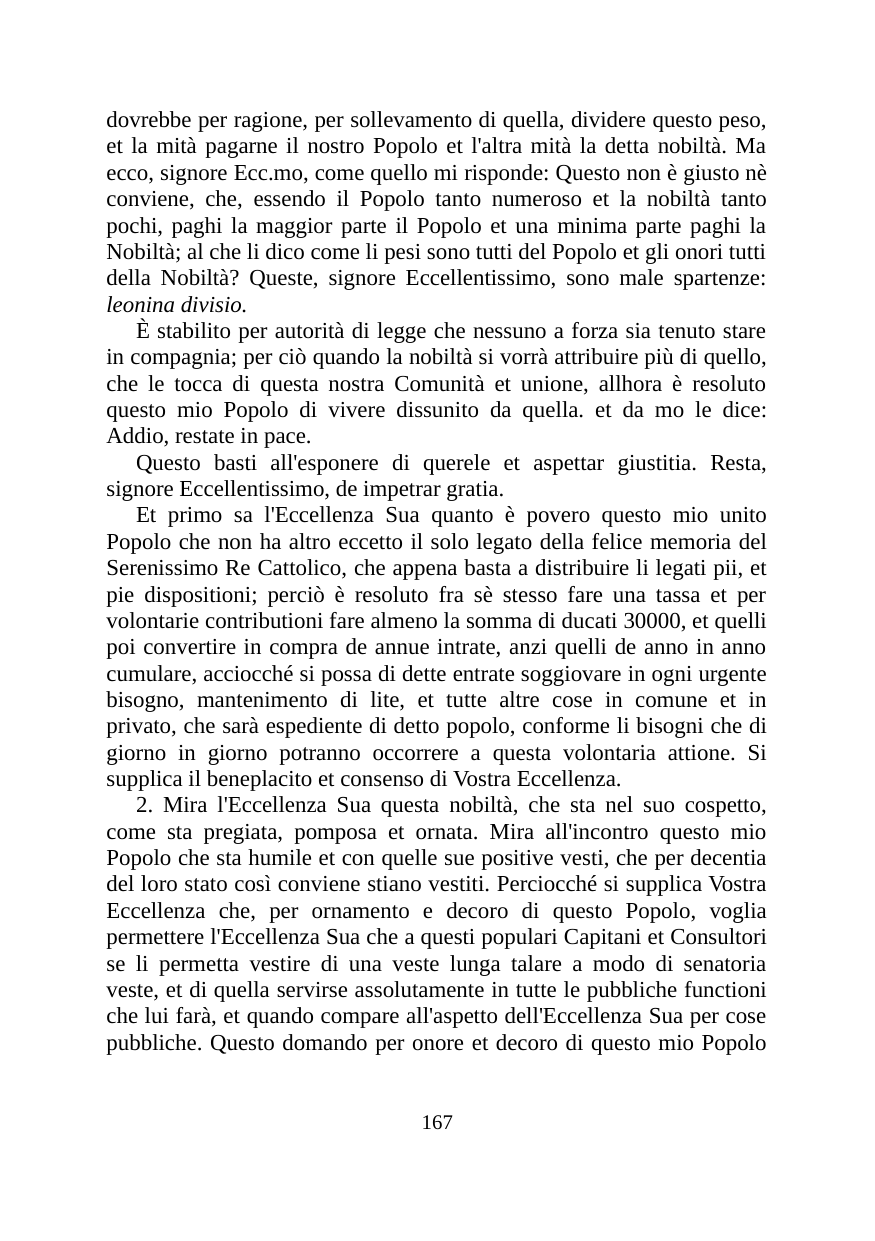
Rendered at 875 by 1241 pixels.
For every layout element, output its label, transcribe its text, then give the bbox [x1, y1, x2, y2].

text È stabilito per autorità di legge che nessuno a forza sia tenuto stare in compagnia; per ciò quando la nobiltà si vorrà attribuire più di quello, che le tocca di questa nostra Comunità et unione, allhora è resoluto questo mio Popolo di vivere dissunito da quella. et da mo le dice: Addio, restate in pace. [106, 317, 768, 449]
text 2. Mira l'Eccellenza Sua questa nobiltà, che sta nel suo cospetto, come sta pregiata, pomposa et ornata. Mira all'incontro questo mio Popolo che sta humile et con quelle sue positive vesti, che per decentia del loro stato così conviene stiano vestiti. Perciocché si supplica Vostra Eccellenza che, per ornamento e decoro di questo Popolo, voglia permettere l'Eccellenza Sua che a questi populari Capitani et Consultori se li permetta vestire di una veste lunga talare a modo di senatoria veste, et di quella servirse assolutamente in tutte le pubbliche functioni che lui farà, et quando compare all'aspetto dell'Eccellenza Sua per cose pubbliche. Questo domando per onore et decoro di questo mio Popolo [106, 791, 768, 1055]
text Et primo sa l'Eccellenza Sua quanto è povero questo mio unito Popolo che non ha altro eccetto il solo legato della felice memoria del Serenissimo Re Cattolico, che appena basta a distribuire li legati pii, et pie dispositioni; perciò è resoluto fra sè stesso fare una tassa et per volontarie contributioni fare almeno la somma di ducati 30000, et quelli poi convertire in compra de annue intrate, anzi quelli de anno in anno cumulare, acciocché si possa di dette entrate soggiovare in ogni urgente bisogno, mantenimento di lite, et tutte altre cose in comune et in privato, che sarà espediente di detto popolo, conforme li bisogni che di giorno in giorno potranno occorrere a questa volontaria attione. Si supplica il beneplacito et consenso di Vostra Eccellenza. [106, 502, 768, 791]
text dovrebbe per ragione, per sollevamento di quella, dividere questo peso, et la mità pagarne il nostro Popolo et l'altra mità la detta nobiltà. Ma ecco, signore Ecc.mo, come quello mi risponde: Questo non è giusto nè conviene, che, essendo il Popolo tanto numeroso et la nobiltà tanto pochi, paghi la maggior parte il Popolo et una minima parte paghi la Nobiltà; al che li dico come li pesi sono tutti del Popolo et gli onori tutti della Nobiltà? Queste, signore Eccellentissimo, sono male spartenze: leonina divisio. [106, 106, 768, 317]
text Questo basti all'esponere di querele et aspettar giustitia. Resta, signore Eccellentissimo, de impetrar gratia. [106, 449, 768, 502]
